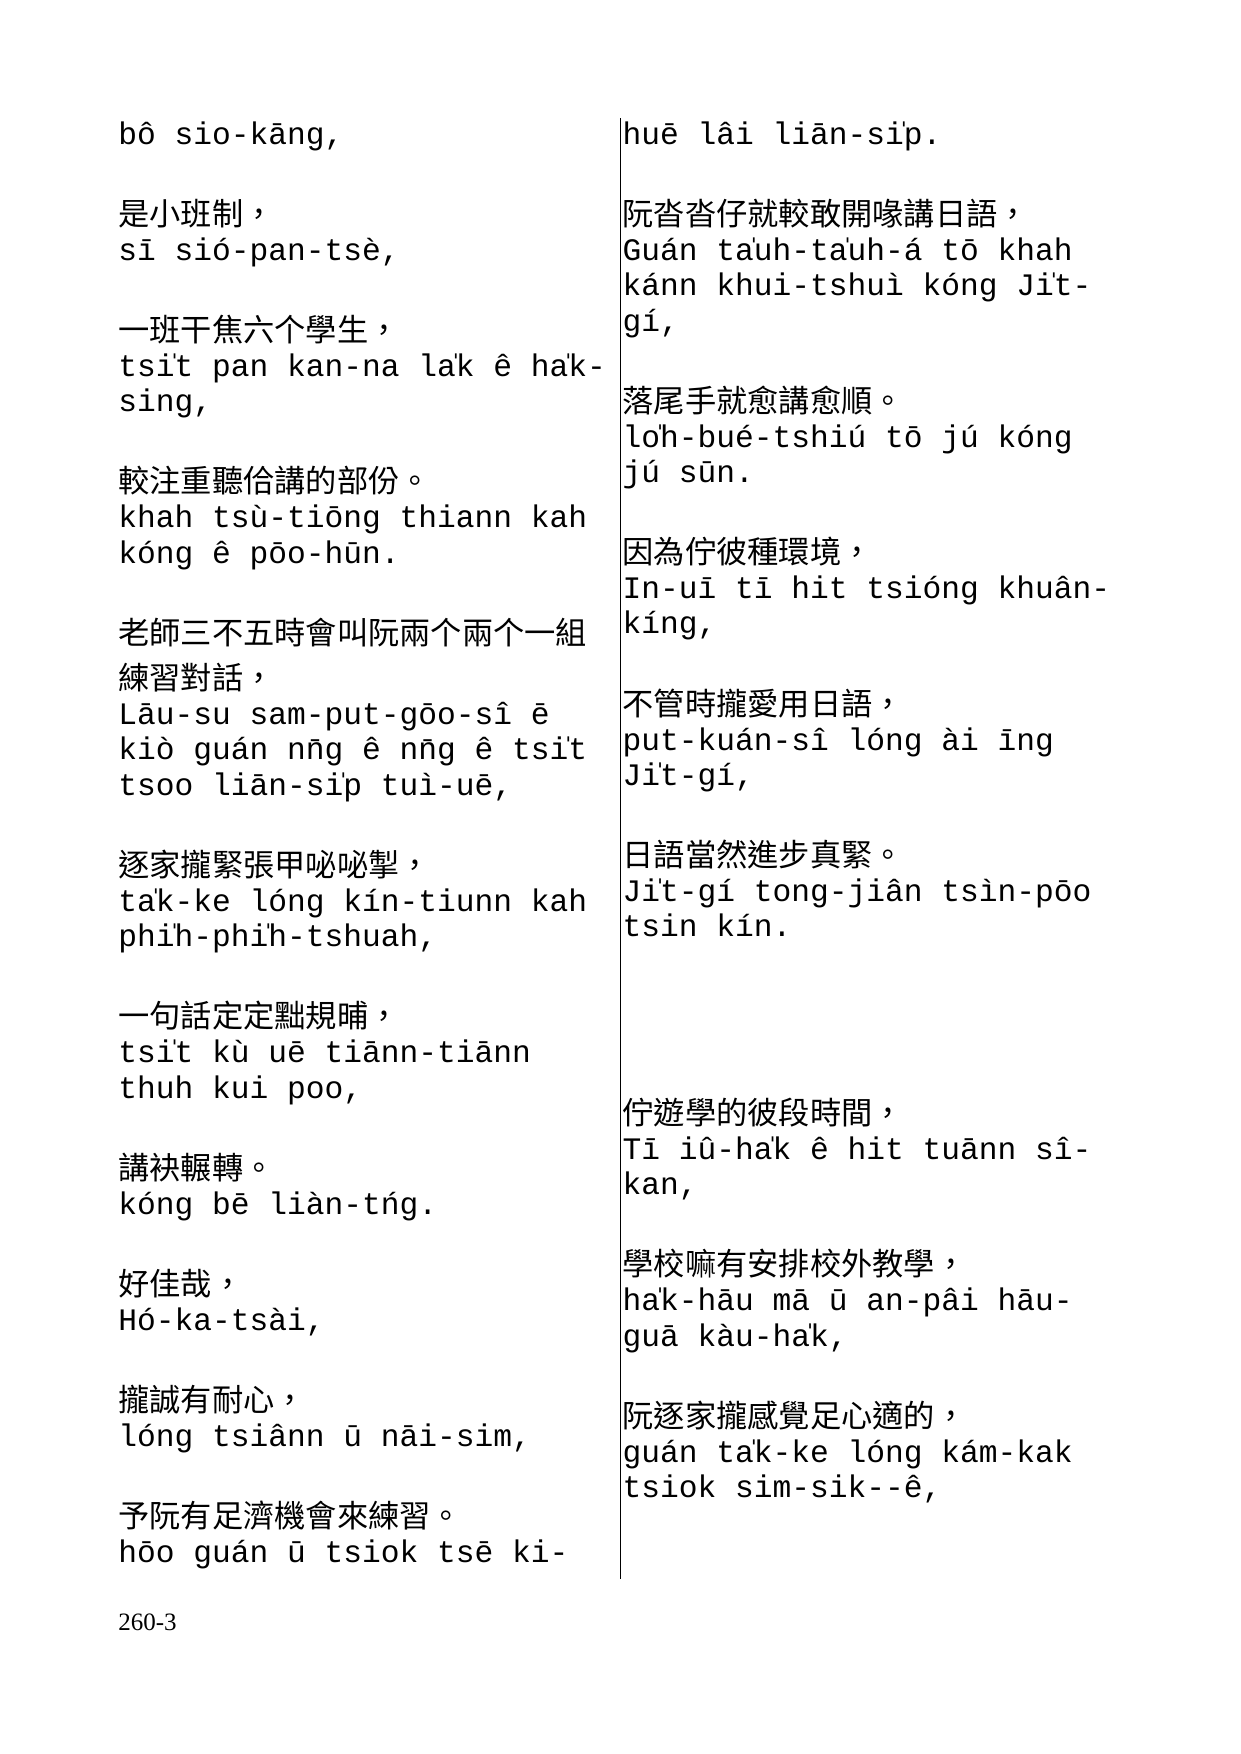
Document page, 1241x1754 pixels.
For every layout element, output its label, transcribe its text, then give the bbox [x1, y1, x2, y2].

text 好佳哉， [118, 1259, 618, 1304]
text tsi̍t pan kan-na la̍k ê ha̍k-sing, [118, 350, 618, 421]
text 較注重聽佮講的部份。 [118, 456, 618, 502]
text Lāu-su sam-put-gōo-sî ē kiò guán nn̄g ê nn̄g ê tsi̍t tsoo liān-si̍p tuì-uē, [118, 698, 618, 804]
text Guán ta̍uh-ta̍uh-á tō khah kánn khui-tshuì kóng Ji̍t-gí, [622, 234, 1122, 340]
text sī sió-pan-tsè, [118, 234, 618, 269]
text Ji̍t-gí tong-jiân tsìn-pōo tsin kín. [622, 875, 1122, 946]
text 佇遊學的彼段時間， [622, 1088, 1122, 1133]
text lo̍h-bué-tshiú tō jú kóng jú sūn. [622, 421, 1122, 492]
text guán ta̍k-ke lóng kám-kak tsiok sim-sik--ê, [622, 1436, 1122, 1507]
text 是小班制， [118, 189, 618, 234]
text 不管時攏愛用日語， [622, 679, 1122, 724]
text huē lâi liān-si̍p. [622, 118, 1122, 153]
text kóng bē liàn-tńg. [118, 1188, 618, 1223]
text 老師三不五時會叫阮兩个兩个一組練習對話， [118, 608, 618, 698]
text Hó-ka-tsài, [118, 1304, 618, 1339]
text Tī iû-ha̍k ê hit tuānn sî-kan, [622, 1133, 1122, 1204]
text hōo guán ū tsiok tsē ki- [118, 1536, 618, 1572]
text 落尾手就愈講愈順。 [622, 376, 1122, 421]
text 因為佇彼種環境， [622, 527, 1122, 572]
text 講袂輾轉。 [118, 1143, 618, 1188]
text ta̍k-ke lóng kín-tiunn kah phi̍h-phi̍h-tshuah, [118, 885, 618, 956]
text 一班干焦六个學生， [118, 305, 618, 350]
text lóng tsiânn ū nāi-sim, [118, 1420, 618, 1456]
text 一句話定定黜規晡， [118, 991, 618, 1037]
text 阮逐家攏感覺足心適的， [622, 1391, 1122, 1436]
text 攏誠有耐心， [118, 1375, 618, 1420]
text 日語當然進步真緊。 [622, 830, 1122, 875]
text 學校嘛有安排校外教學， [622, 1239, 1122, 1284]
text khah tsù-tiōng thiann kah kóng ê pōo-hūn. [118, 502, 618, 572]
text 逐家攏緊張甲咇咇掣， [118, 840, 618, 885]
text ha̍k-hāu mā ū an-pâi hāu-guā kàu-ha̍k, [622, 1284, 1122, 1355]
text 予阮有足濟機會來練習。 [118, 1491, 618, 1536]
text 阮沓沓仔就較敢開喙講日語， [622, 189, 1122, 234]
text tsi̍t kù uē tiānn-tiānn thuh kui poo, [118, 1037, 618, 1107]
text bô sio-kāng, [118, 118, 618, 153]
text In-uī tī hit tsióng khuân-kíng, [622, 572, 1122, 643]
text put-kuán-sî lóng ài īng Ji̍t-gí, [622, 724, 1122, 795]
